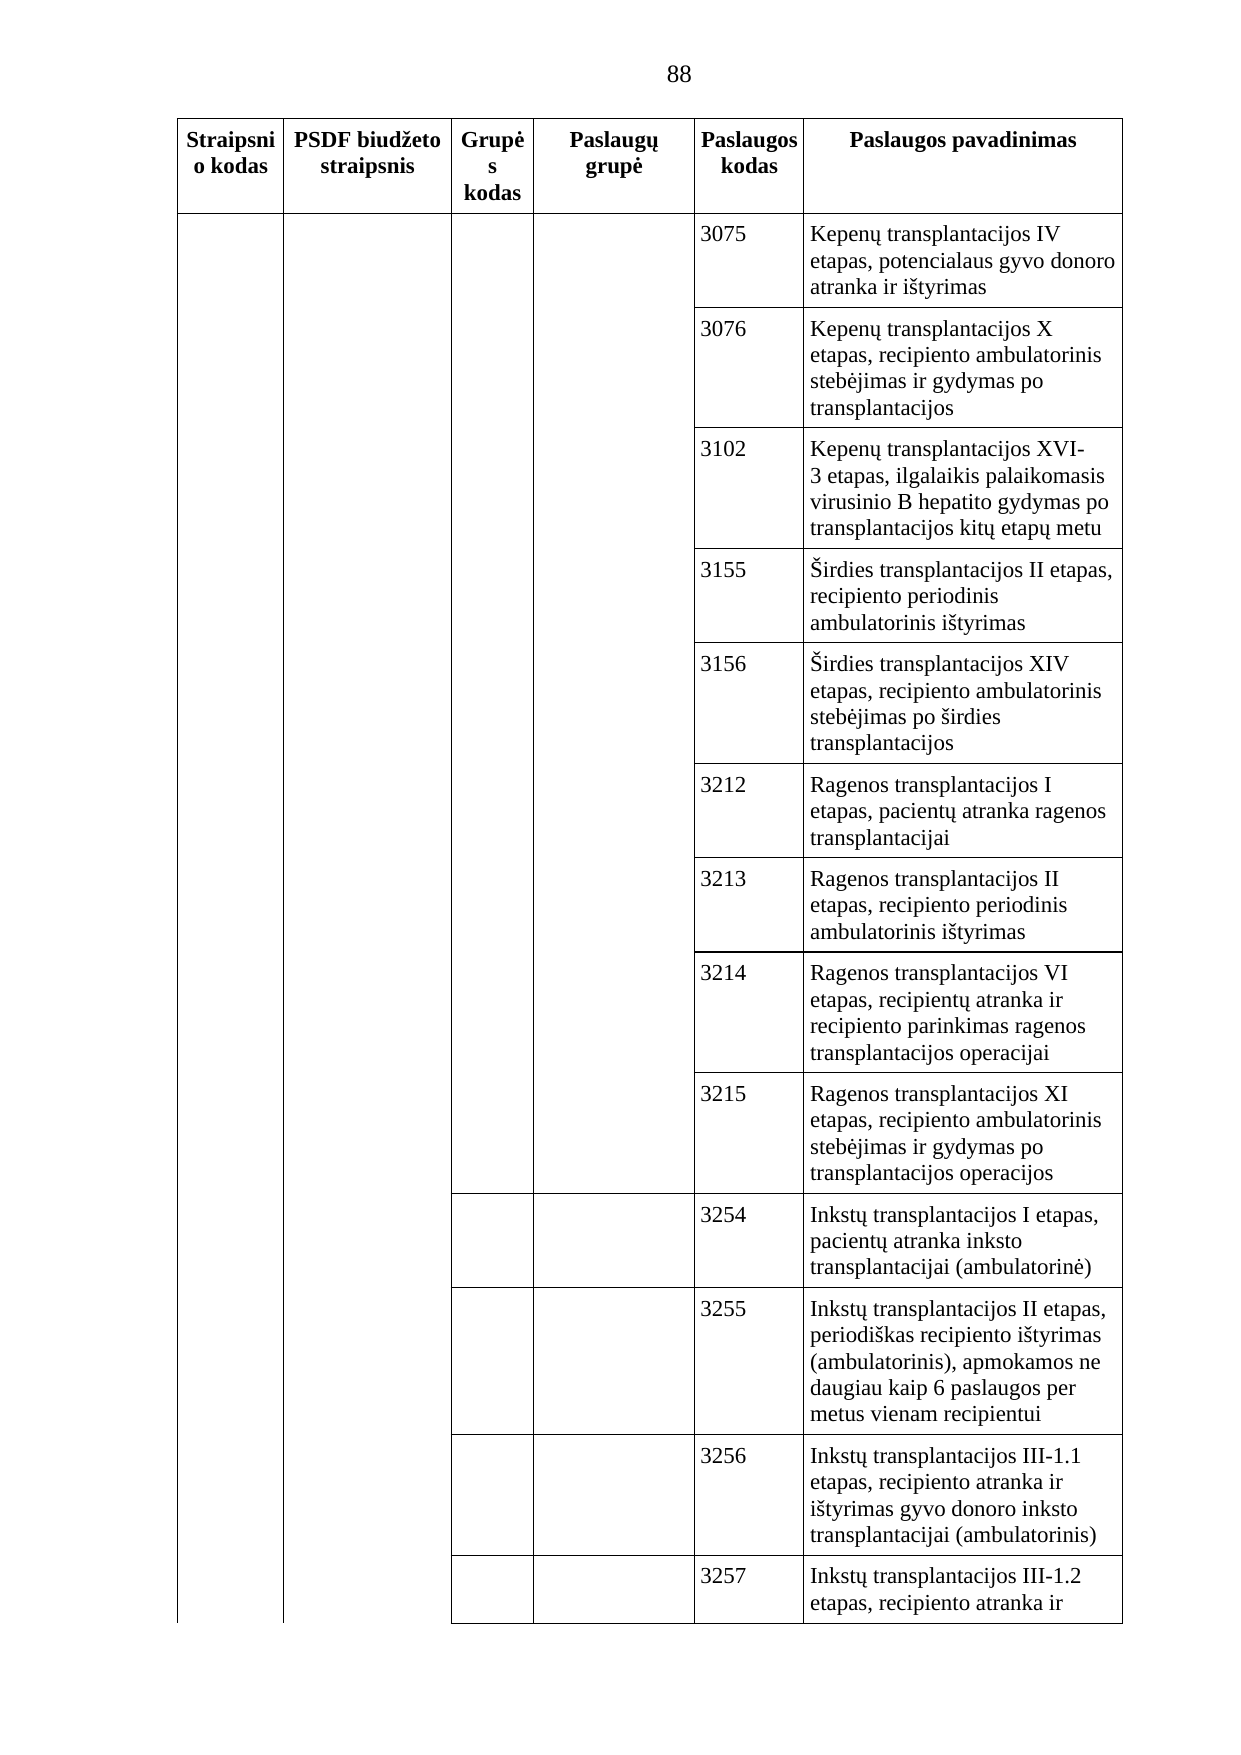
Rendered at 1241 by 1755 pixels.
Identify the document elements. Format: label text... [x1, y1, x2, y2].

table_cell 3257 [695, 1556, 803, 1622]
table_cell [178, 763, 283, 857]
table_cell [284, 1193, 451, 1287]
table_cell [534, 214, 694, 307]
table_cell 3213 [695, 858, 803, 951]
table_cell 3102 [695, 428, 803, 548]
table_cell [178, 1287, 283, 1434]
table_cell [452, 427, 533, 548]
table_cell Inkstų transplantacijos I etapas, pacientų atranka inksto transplantacijai (ambulatorinė) [804, 1194, 1122, 1287]
table_cell 3255 [695, 1288, 803, 1434]
table_cell [178, 548, 283, 642]
table_cell [178, 1193, 283, 1287]
table_cell [284, 763, 451, 857]
table_cell [284, 307, 451, 427]
table_cell Inkstų transplantacijos III-1.1 etapas, recipiento atranka ir ištyrimas gyvo donoro inksto transplantacijai (ambulatorinis) [804, 1435, 1122, 1554]
table_cell 3215 [695, 1073, 803, 1193]
table_cell [178, 214, 283, 307]
table_header Grupės kodas [452, 119, 533, 212]
table_cell [178, 642, 283, 763]
table_cell [178, 1434, 283, 1554]
table_header Straipsnio kodas [178, 119, 283, 212]
table_cell Širdies transplantacijos II etapas, recipiento periodinis ambulatorinis ištyrimas [804, 549, 1122, 642]
table_cell [284, 951, 451, 1072]
table_cell [452, 1288, 533, 1434]
table_cell Ragenos transplantacijos I etapas, pacientų atranka ragenos transplantacijai [804, 764, 1122, 857]
table_cell [284, 548, 451, 642]
table_cell [452, 307, 533, 427]
table_cell [284, 642, 451, 763]
table_cell [534, 427, 694, 548]
table_cell Inkstų transplantacijos II etapas, periodiškas recipiento ištyrimas (ambulatorinis), apmokamos ne daugiau kaip 6 paslaugos per metus vienam recipientui [804, 1288, 1122, 1434]
table_cell [178, 427, 283, 548]
table_cell [284, 1434, 451, 1554]
table_cell Inkstų transplantacijos III-1.2 etapas, recipiento atranka ir [804, 1556, 1122, 1622]
table_cell 3214 [695, 953, 803, 1072]
table_cell [534, 1435, 694, 1554]
table_cell Kepenų transplantacijos X etapas, recipiento ambulatorinis stebėjimas ir gydymas po transplantacijos [804, 308, 1122, 427]
table_cell 3076 [695, 308, 803, 427]
table_cell [534, 1194, 694, 1287]
table_cell 3156 [695, 643, 803, 763]
table_cell 3212 [695, 764, 803, 857]
table_cell [178, 1072, 283, 1193]
table_cell [284, 857, 451, 951]
table_cell Ragenos transplantacijos II etapas, recipiento periodinis ambulatorinis ištyrimas [804, 858, 1122, 951]
table_cell 3256 [695, 1435, 803, 1554]
table_cell [284, 1555, 451, 1622]
table_cell Kepenų transplantacijos XVI-3 etapas, ilgalaikis palaikomasis virusinio B hepatito gydymas po transplantacijos kitų etapų metu [804, 428, 1122, 548]
table_cell [534, 1288, 694, 1434]
table_cell [534, 642, 694, 1193]
table_header Paslaugų grupė [534, 119, 694, 212]
table_cell Ragenos transplantacijos VI etapas, recipientų atranka ir recipiento parinkimas ragenos transplantacijos operacijai [804, 953, 1122, 1072]
table_cell [452, 548, 533, 642]
table_cell [452, 214, 533, 307]
table_cell 3075 [695, 214, 803, 307]
table_cell [452, 642, 533, 1193]
table_cell [534, 1556, 694, 1622]
table_header Paslaugos pavadinimas [804, 119, 1122, 212]
table_cell [452, 1194, 533, 1287]
table_cell [534, 548, 694, 642]
table_cell 3155 [695, 549, 803, 642]
table_cell [178, 307, 283, 427]
table_cell [178, 951, 283, 1072]
table_cell [284, 1287, 451, 1434]
table_cell [534, 307, 694, 427]
table_cell [178, 857, 283, 951]
table_cell [284, 214, 451, 307]
table_cell [284, 1072, 451, 1193]
table_cell [284, 427, 451, 548]
table_cell [178, 1555, 283, 1622]
table_header PSDF biudžeto straipsnis [284, 119, 451, 212]
table_cell 3254 [695, 1194, 803, 1287]
table_cell [452, 1556, 533, 1622]
table_cell Kepenų transplantacijos IV etapas, potencialaus gyvo donoro atranka ir ištyrimas [804, 214, 1122, 307]
table_header Paslaugos kodas [695, 119, 803, 212]
table_cell Ragenos transplantacijos XI etapas, recipiento ambulatorinis stebėjimas ir gydymas po transplantacijos operacijos [804, 1073, 1122, 1193]
table_cell Širdies transplantacijos XIV etapas, recipiento ambulatorinis stebėjimas po širdies transplantacijos [804, 643, 1122, 763]
table_cell [452, 1435, 533, 1554]
